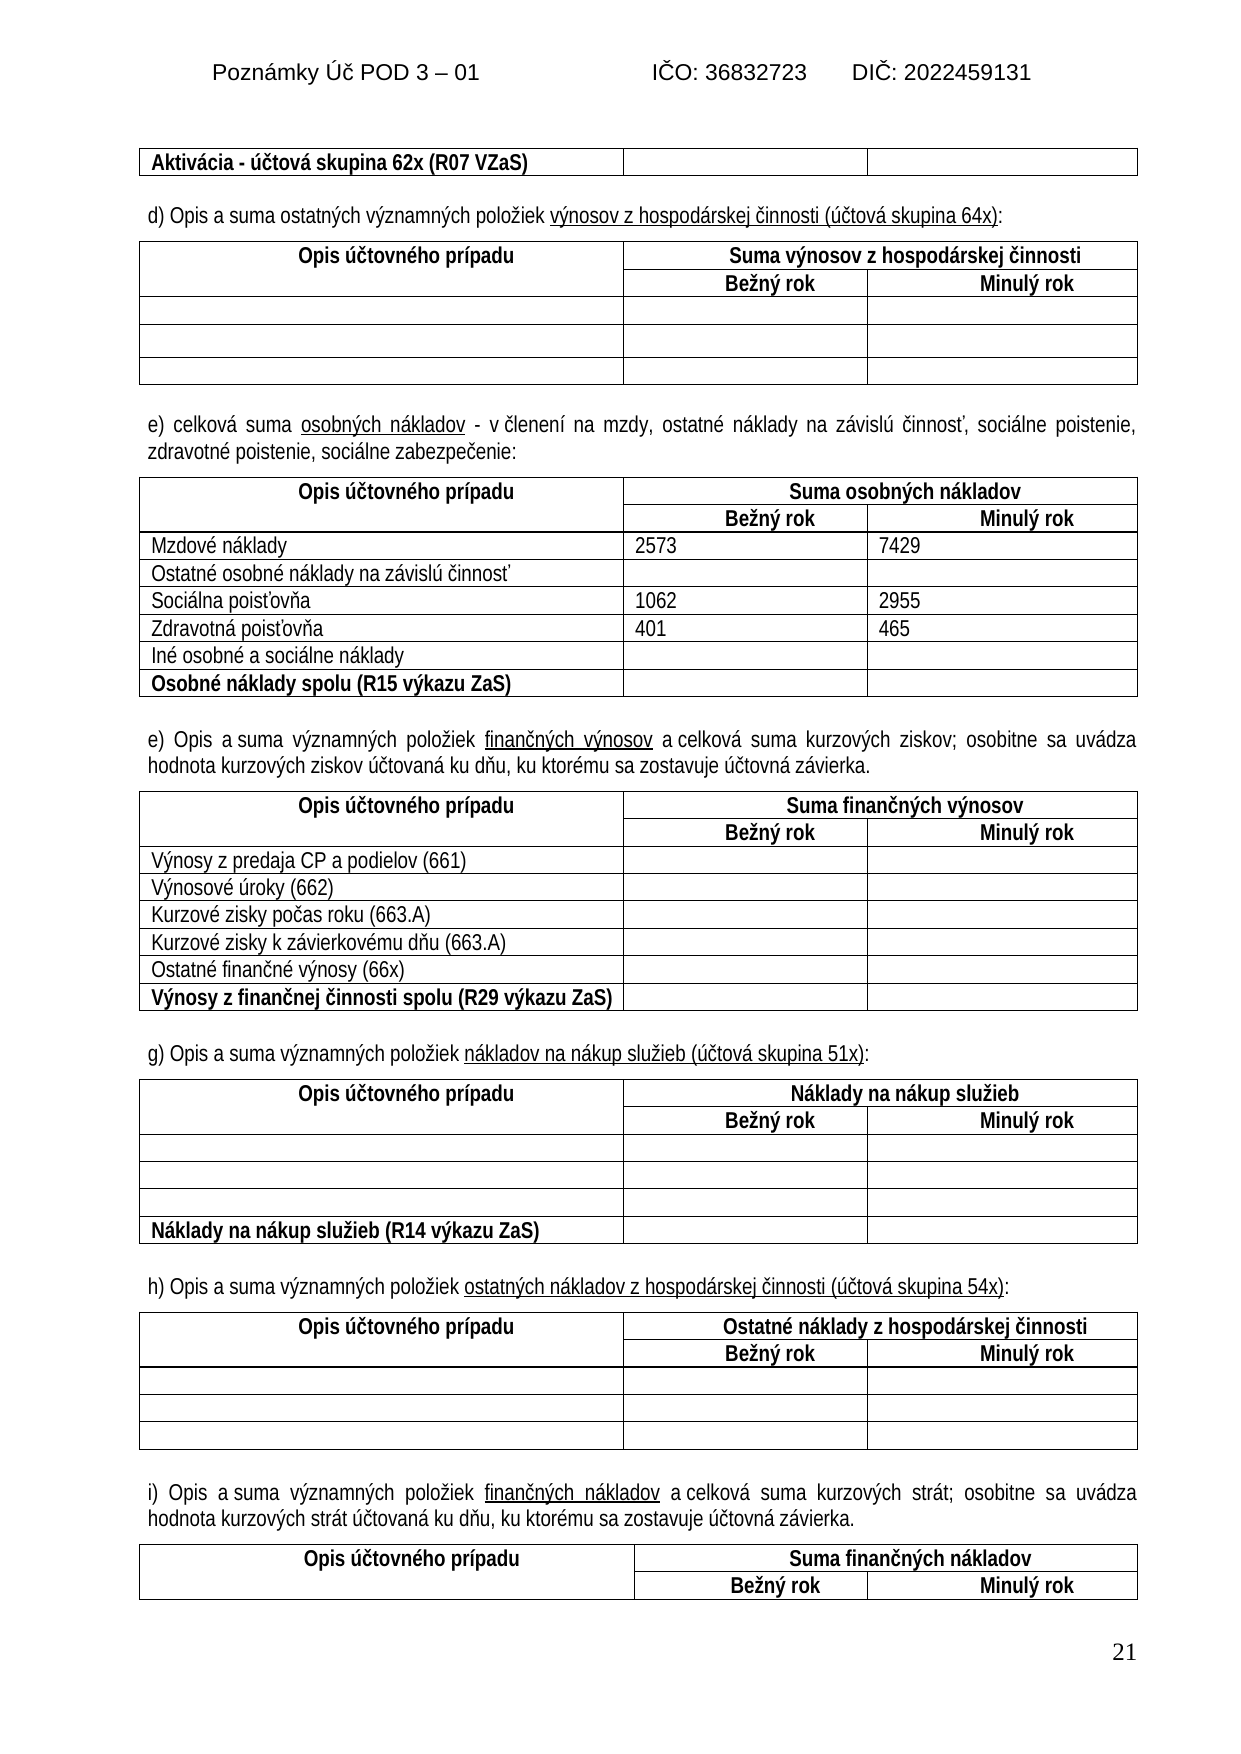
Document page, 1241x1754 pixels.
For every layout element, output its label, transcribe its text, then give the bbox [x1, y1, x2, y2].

table_cell [624, 1162, 867, 1188]
table_cell [624, 1135, 867, 1161]
table_header Opis účtovného prípadu [140, 478, 623, 531]
table_cell [624, 642, 867, 668]
table_cell [868, 984, 1137, 1010]
table_cell Výnosové úroky (662) [140, 874, 623, 900]
table_cell 2955 [868, 587, 1137, 614]
table_cell [868, 1162, 1137, 1188]
table_cell [624, 901, 867, 928]
table_cell [868, 901, 1137, 928]
text e) Opis a suma významných položiek finančných výnosov a celková suma kurzových ziskov; osobitne sa uvádza hodnota kurzových ziskov účtovaná ku dňu, ku ktorému sa zostavuje účtovná závierka. [148, 726, 1137, 778]
text h) Opis a suma významných položiek ostatných nákladov z hospodárskej činnosti (účtová skupina 54x): [148, 1273, 1137, 1299]
text e) celková suma osobných nákladov - v členení na mzdy, ostatné náklady na závislú činnosť, sociálne poistenie, zdravotné poistenie, sociálne zabezpečenie: [148, 411, 1137, 464]
table_header Suma finančných výnosov [624, 792, 1137, 818]
table_cell [868, 560, 1137, 586]
table_cell [624, 560, 867, 586]
table_cell Kurzové zisky k závierkovému dňu (663.A) [140, 929, 623, 955]
table_cell [868, 929, 1137, 955]
table_cell Bežný rok [624, 819, 867, 846]
table_cell Mzdové náklady [140, 533, 623, 559]
table_cell [140, 1368, 623, 1394]
table_header Opis účtovného prípadu [140, 792, 623, 846]
table_cell Ostatné finančné výnosy (66x) [140, 956, 623, 983]
table_cell [624, 297, 867, 323]
table_cell [624, 1189, 867, 1216]
table_cell Aktivácia - účtová skupina 62x (R07 VZaS) [140, 149, 623, 175]
table_cell Bežný rok [624, 1340, 867, 1366]
table_cell [868, 149, 1137, 175]
table_cell Výnosy z finančnej činnosti spolu (R29 výkazu ZaS) [140, 984, 623, 1010]
table_header Opis účtovného prípadu [140, 1545, 634, 1598]
table_cell [140, 1162, 623, 1188]
table_header Náklady na nákup služieb [624, 1080, 1137, 1106]
table_cell Bežný rok [624, 505, 867, 531]
table_cell [868, 1217, 1137, 1243]
text g) Opis a suma významných položiek nákladov na nákup služieb (účtová skupina 51x): [148, 1040, 1137, 1066]
table_cell Náklady na nákup služieb (R14 výkazu ZaS) [140, 1217, 623, 1243]
table_cell [140, 1422, 623, 1449]
table_cell Minulý rok [868, 1107, 1137, 1133]
table_cell [624, 1395, 867, 1421]
table_cell [140, 1395, 623, 1421]
table_cell [868, 1135, 1137, 1161]
table_cell Kurzové zisky počas roku (663.A) [140, 901, 623, 928]
table_cell [624, 358, 867, 384]
table_cell [868, 358, 1137, 384]
table_cell [868, 956, 1137, 983]
table_cell [140, 325, 623, 357]
table_cell Minulý rok [868, 819, 1137, 846]
table_cell 7429 [868, 533, 1137, 559]
table_cell [868, 670, 1137, 696]
table_cell [868, 325, 1137, 357]
table_cell Osobné náklady spolu (R15 výkazu ZaS) [140, 670, 623, 696]
table_cell Výnosy z predaja CP a podielov (661) [140, 847, 623, 873]
table_cell [624, 670, 867, 696]
table_cell [868, 1189, 1137, 1216]
table_cell [624, 1422, 867, 1449]
table_cell 465 [868, 615, 1137, 641]
table_cell [140, 297, 623, 323]
table_cell Ostatné osobné náklady na závislú činnosť [140, 560, 623, 586]
table_cell [868, 1368, 1137, 1394]
table_cell Minulý rok [868, 505, 1137, 531]
table_cell [624, 929, 867, 955]
table_cell [624, 1368, 867, 1394]
table_cell Zdravotná poisťovňa [140, 615, 623, 641]
table_cell [868, 1395, 1137, 1421]
table_cell Bežný rok [624, 270, 867, 296]
table_cell [868, 847, 1137, 873]
table_cell [868, 297, 1137, 323]
table_cell [624, 149, 867, 175]
table_cell [624, 874, 867, 900]
table_header Suma finančných nákladov [635, 1545, 1137, 1571]
table_cell [140, 358, 623, 384]
table_cell [868, 642, 1137, 668]
table_cell [140, 1189, 623, 1216]
table_cell [868, 874, 1137, 900]
table_cell Bežný rok [635, 1572, 867, 1598]
table_cell Minulý rok [868, 1572, 1137, 1598]
table_cell [624, 325, 867, 357]
table_cell 1062 [624, 587, 867, 614]
table_header Opis účtovného prípadu [140, 1313, 623, 1366]
table_header Suma osobných nákladov [624, 478, 1137, 504]
table_cell 401 [624, 615, 867, 641]
table_header Opis účtovného prípadu [140, 242, 623, 296]
table_cell Iné osobné a sociálne náklady [140, 642, 623, 668]
table_cell [624, 1217, 867, 1243]
table_cell [624, 956, 867, 983]
table_header Suma výnosov z hospodárskej činnosti [624, 242, 1137, 269]
table_header Opis účtovného prípadu [140, 1080, 623, 1133]
table_cell 2573 [624, 533, 867, 559]
table_cell [868, 1422, 1137, 1449]
text d) Opis a suma ostatných významných položiek výnosov z hospodárskej činnosti (účtová skupina 64x): [148, 202, 1137, 229]
table_cell [624, 847, 867, 873]
table_cell Sociálna poisťovňa [140, 587, 623, 614]
table_cell Minulý rok [868, 270, 1137, 296]
text i) Opis a suma významných položiek finančných nákladov a celková suma kurzových strát; osobitne sa uvádza hodnota kurzových strát účtovaná ku dňu, ku ktorému sa zostavuje účtovná závierka. [148, 1478, 1137, 1531]
table_header Ostatné náklady z hospodárskej činnosti [624, 1313, 1137, 1339]
table_cell Minulý rok [868, 1340, 1137, 1366]
table_cell [140, 1135, 623, 1161]
table_cell [624, 984, 867, 1010]
table_cell Bežný rok [624, 1107, 867, 1133]
